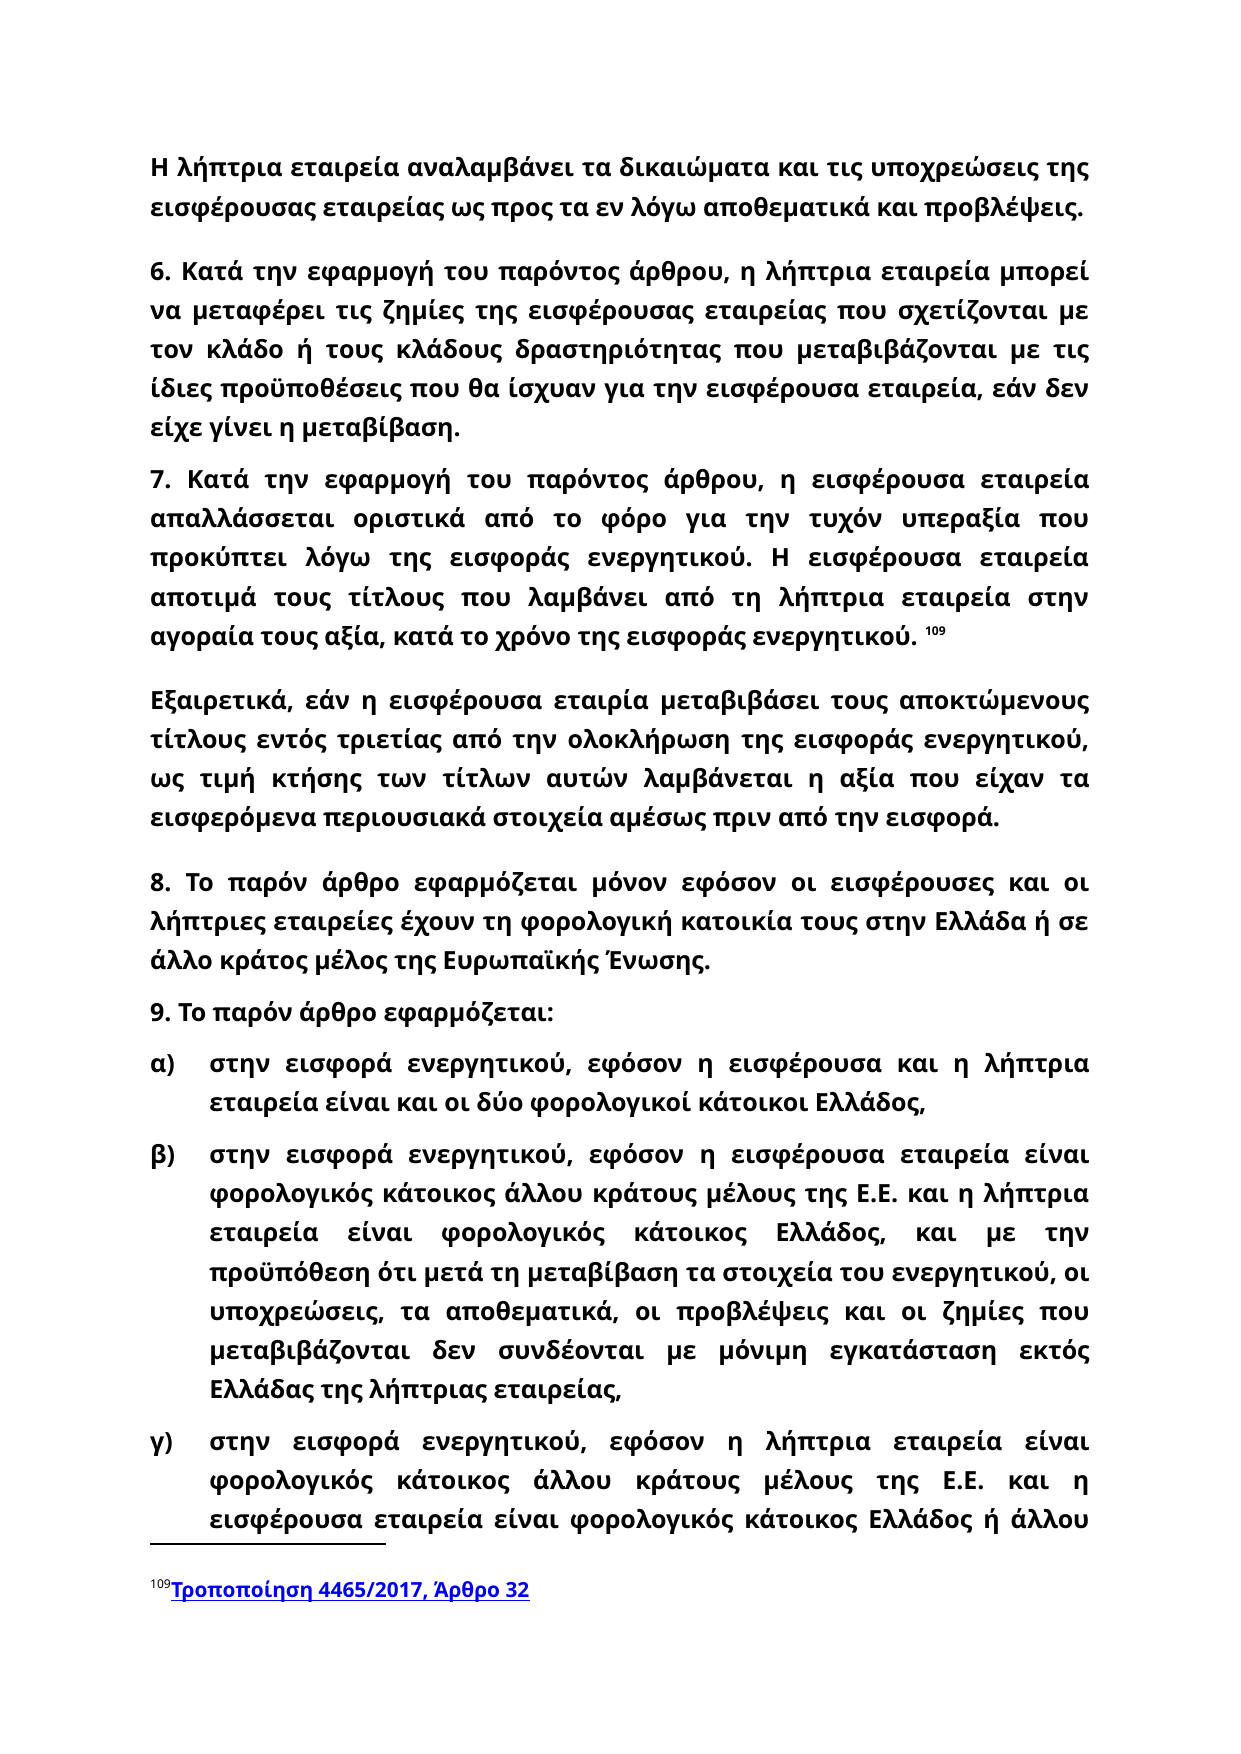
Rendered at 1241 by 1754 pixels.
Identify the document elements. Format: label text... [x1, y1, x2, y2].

text 6. Κατά την εφαρμογή του παρόντος άρθρου, η λήπτρια εταιρεία μπορεί να μεταφέρει τις ζημίες της εισφέρουσας εταιρείας που σχετίζονται με τον κλάδο ή τους κλάδους δραστηριότητας που μεταβιβάζονται με τις ίδιες προϋποθέσεις που θα ίσχυαν για την εισφέρουσα εταιρεία, εάν δεν είχε γίνει η μεταβίβαση. [150, 253, 1090, 444]
text 7. Κατά την εφαρμογή του παρόντος άρθρου, η εισφέρουσα εταιρεία απαλλάσσεται οριστικά από το φόρο για την τυχόν υπεραξία που προκύπτει λόγω της εισφοράς ενεργητικού. Η εισφέρουσα εταιρεία αποτιμά τους τίτλους που λαμβάνει από τη λήπτρια εταιρεία στην αγοραία τους αξία, κατά το χρόνο της εισφοράς ενεργητικού. [150, 462, 1090, 652]
list β) στην εισφορά ενεργητικού, εφόσον η εισφέρουσα εταιρεία είναι φορολογικός κάτοικος άλλου κράτους μέλους της Ε.Ε. και η λήπτρια εταιρεία είναι φορολογικός κάτοικος Ελλάδος, και με την προϋπόθεση ότι μετά τη μεταβίβαση τα στοιχεία του ενεργητικού, οι υποχρεώσεις, τα αποθεματικά, οι προβλέψεις και οι ζημίες που μεταβιβάζονται δεν συνδέονται με μόνιμη εγκατάσταση εκτός Ελλάδας της λήπτριας εταιρείας, [150, 1137, 1090, 1406]
text Εξαιρετικά, εάν η εισφέρουσα εταιρία μεταβιβάσει τους αποκτώμενους τίτλους εντός τριετίας από την ολοκλήρωση της εισφοράς ενεργητικού, ως τιμή κτήσης των τίτλων αυτών λαμβάνεται η αξία που είχαν τα εισφερόμενα περιουσιακά στοιχεία αμέσως πριν από την εισφορά. [150, 682, 1090, 834]
list γ) στην εισφορά ενεργητικού, εφόσον η λήπτρια εταιρεία είναι φορολογικός κάτοικος άλλου κράτους μέλους της Ε.Ε. και η εισφέρουσα εταιρεία είναι φορολογικός κάτοικος Ελλάδος ή άλλου [150, 1423, 1090, 1536]
text 9. Το παρόν άρθρο εφαρμόζεται: [150, 994, 1090, 1028]
text 8. Το παρόν άρθρο εφαρμόζεται μόνον εφόσον οι εισφέρουσες και οι λήπτριες εταιρείες έχουν τη φορολογική κατοικία τους στην Ελλάδα ή σε άλλο κράτος μέλος της Ευρωπαϊκής Ένωσης. [150, 864, 1090, 977]
list α) στην εισφορά ενεργητικού, εφόσον η εισφέρουσα και η λήπτρια εταιρεία είναι και οι δύο φορολογικοί κάτοικοι Ελλάδος, [150, 1046, 1090, 1119]
text Η λήπτρια εταιρεία αναλαμβάνει τα δικαιώματα και τις υποχρεώσεις της εισφέρουσας εταιρείας ως προς τα εν λόγω αποθεματικά και προβλέψεις. [150, 150, 1090, 223]
text Τροποποίηση 4465/2017, Άρθρο 32 [150, 1576, 1090, 1604]
